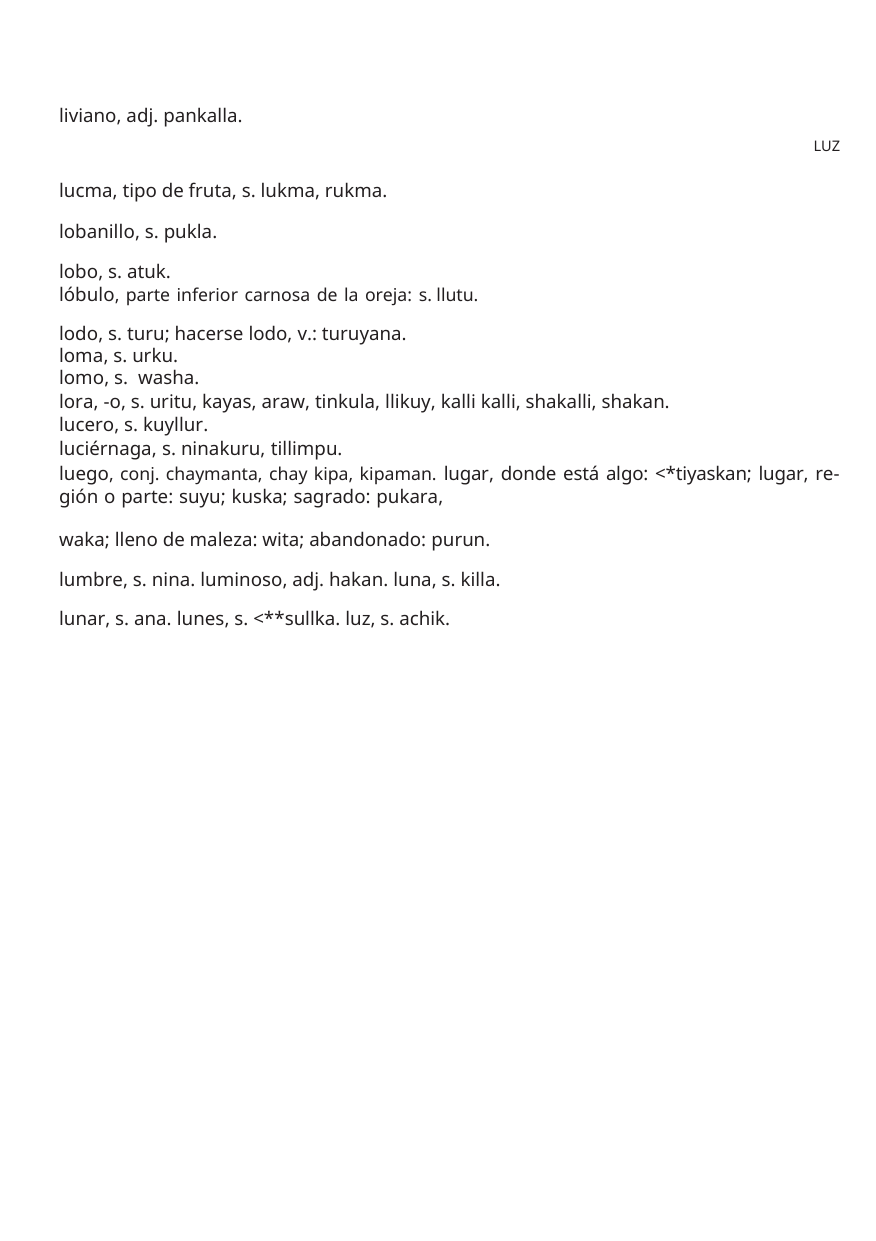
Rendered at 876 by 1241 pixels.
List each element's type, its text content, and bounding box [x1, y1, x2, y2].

text luciérnaga, s. ninakuru, tillimpu. [59, 436, 856, 461]
text lumbre, s. nina. luminoso, adj. hakan. luna, s. killa. [59, 569, 669, 591]
text lucero, s. kuyllur. [59, 413, 856, 436]
text liviano, adj. pankalla. [59, 104, 856, 127]
text luego, conj. chaymanta, chay kipa, kipaman. lugar, donde está algo: <*tiyaskan; lugar, re- gión o parte: suyu; kuska; sagrado: pukara, [59, 462, 840, 508]
text lobanillo, s. pukla. [59, 219, 856, 244]
text lunar, s. ana. lunes, s. <**sullka. luz, s. achik. [59, 608, 638, 629]
text lodo, s. turu; hacerse lodo, v.: turuyana. [59, 322, 856, 344]
text lobo, s. atuk. [59, 260, 856, 283]
text loma, s. urku. [59, 344, 856, 367]
text lóbulo, parte inferior carnosa de la oreja: s. llutu. [59, 283, 856, 306]
text LUZ [19, 136, 840, 156]
text lucma, tipo de fruta, s. lukma, rukma. [59, 180, 856, 202]
text waka; lleno de maleza: wita; abandonado: purun. [59, 526, 840, 552]
text lora, -o, s. uritu, kayas, araw, tinkula, llikuy, kalli kalli, shakalli, shakan. [59, 389, 856, 413]
text lomo, s. washa. [59, 367, 856, 389]
